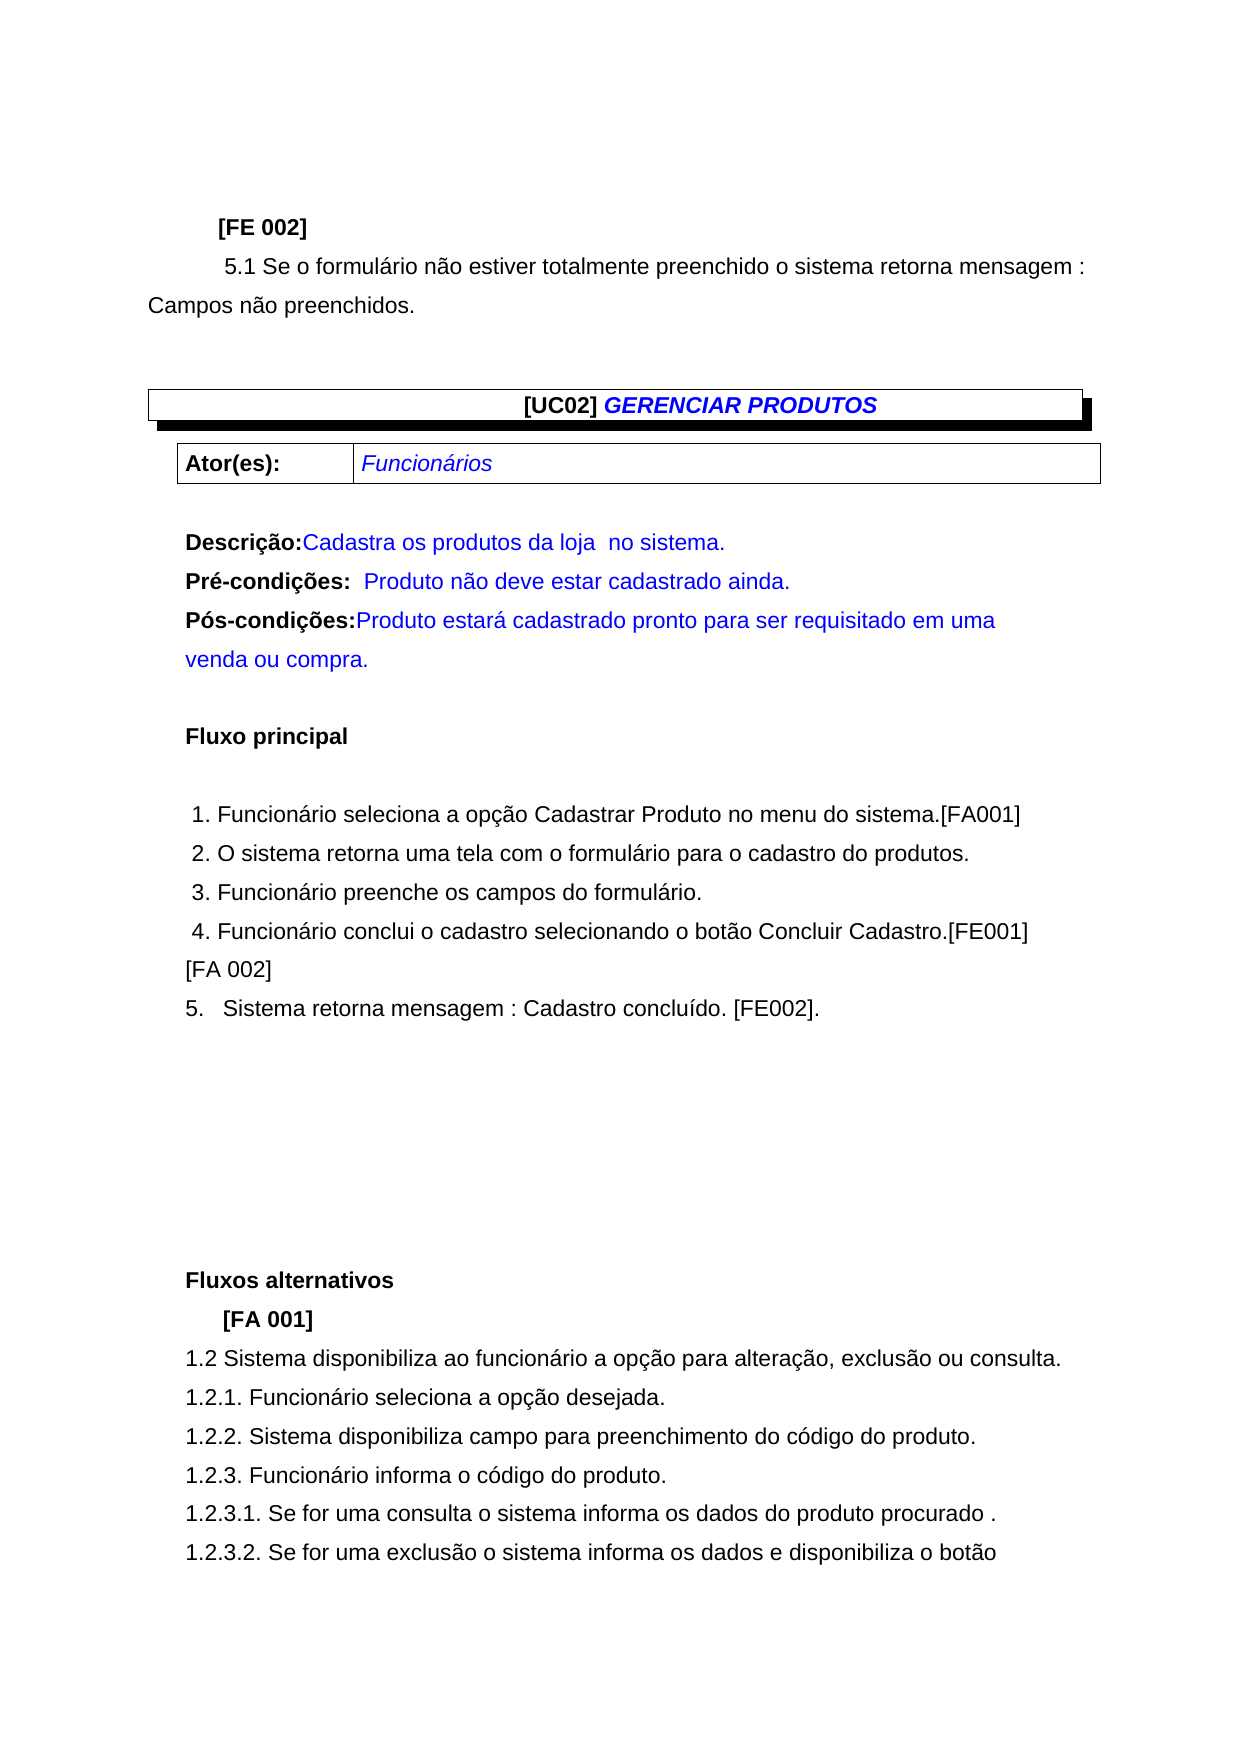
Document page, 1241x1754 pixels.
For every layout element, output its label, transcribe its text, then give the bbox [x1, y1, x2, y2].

text [FE 002] [148, 214, 1092, 241]
list Sistema retorna mensagem : Cadastro concluído. [FE002]. [185, 995, 1092, 1022]
text Pós-condições:Produto estará cadastrado pronto para ser requisitado em uma [185, 607, 1092, 633]
text 4. Funcionário conclui o cadastro selecionando o botão Concluir Cadastro.[FE001] [185, 918, 1092, 944]
text 1.2.3. Funcionário informa o código do produto. [185, 1462, 1092, 1488]
text 2. O sistema retorna uma tela com o formulário para o cadastro do produtos. [185, 840, 1092, 866]
text 1.2.1. Funcionário seleciona a opção desejada. [185, 1384, 1092, 1410]
text venda ou compra. [185, 646, 1092, 672]
text [FA 002] [185, 956, 1092, 983]
text 1.2.2. Sistema disponibiliza campo para preenchimento do código do produto. [185, 1423, 1092, 1449]
text 3. Funcionário preenche os campos do formulário. [185, 879, 1092, 905]
text 5.1 Se o formulário não estiver totalmente preenchido o sistema retorna mensagem : [148, 253, 1092, 279]
text Pré-condições: Produto não deve estar cadastrado ainda. [185, 568, 1092, 594]
text Fluxo principal [185, 723, 1092, 750]
text Descrição:Cadastra os produtos da loja no sistema. [185, 529, 1092, 555]
text 1.2.3.1. Se for uma consulta o sistema informa os dados do produto procurado . [185, 1500, 1092, 1527]
text 1.2 Sistema disponibiliza ao funcionário a opção para alteração, exclusão ou consulta. [185, 1345, 1092, 1371]
text Fluxos alternativos [185, 1267, 1092, 1294]
text [FA 001] [223, 1306, 1092, 1332]
text [UC02] GERENCIAR PRODUTOS [149, 390, 1082, 420]
table_header Ator(es): [178, 444, 353, 483]
table_header Funcionários [354, 444, 1100, 483]
text Campos não preenchidos. [148, 292, 1092, 318]
text 1. Funcionário seleciona a opção Cadastrar Produto no menu do sistema.[FA001] [185, 801, 1092, 827]
text 1.2.3.2. Se for uma exclusão o sistema informa os dados e disponibiliza o botão [185, 1539, 1092, 1566]
